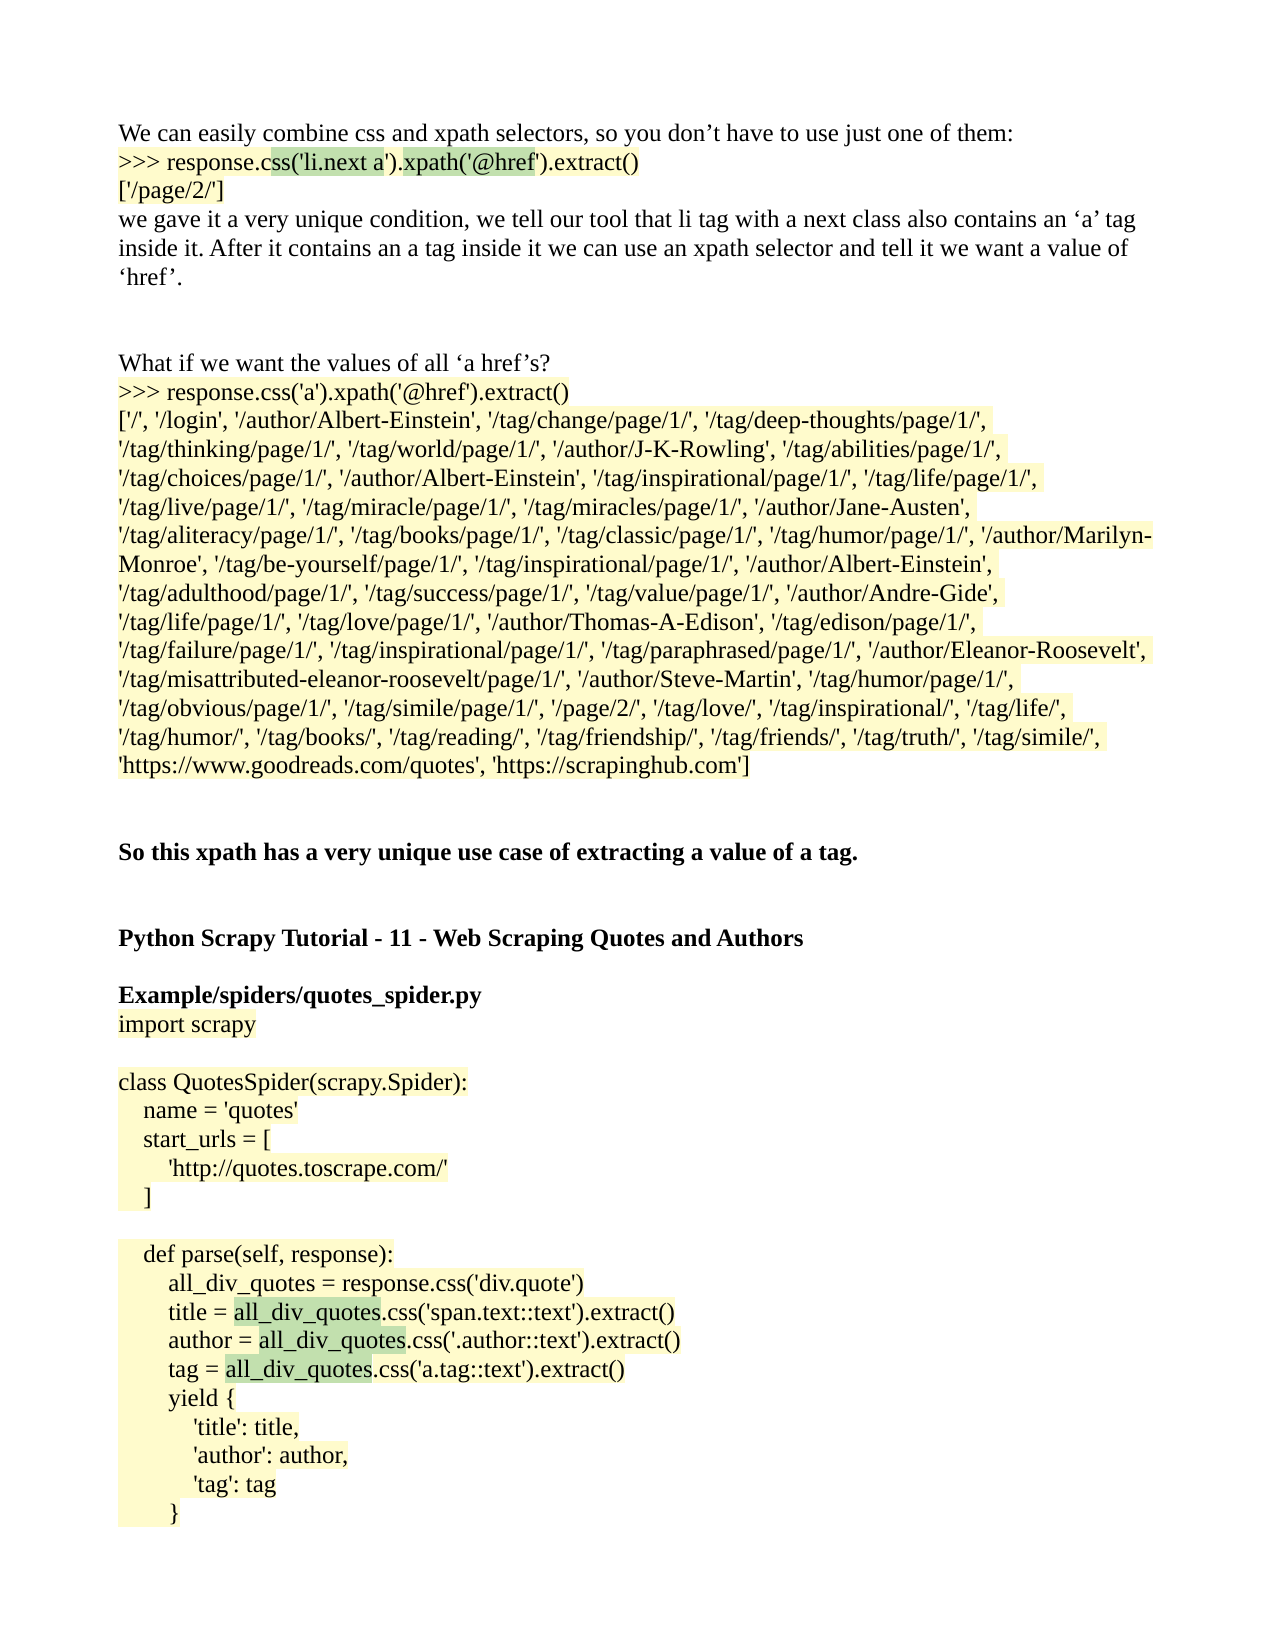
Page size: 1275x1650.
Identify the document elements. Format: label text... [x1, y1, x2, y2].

text import scrapy [118, 1009, 1157, 1038]
text title = all_div_quotes.css('span.text::text').extract() [118, 1297, 1157, 1326]
text >>> response.css('a').xpath('@href').extract() [118, 377, 1157, 406]
text 'author': author, [118, 1441, 1157, 1469]
text ['/', '/login', '/author/Albert-Einstein', '/tag/change/page/1/', '/tag/deep-thoughts/page/1/', '/tag/thinking/page/1/', '/tag/world/page/1/', '/author/J-K-Rowling', '/tag/abilities/page/1/', '/tag/choices/page/1/', '/author/Albert-Einstein', '/tag/inspirational/page/1/', '/tag/life/page/1/', '/tag/live/page/1/', '/tag/miracle/page/1/', '/tag/miracles/page/1/', '/author/Jane-Austen', '/tag/aliteracy/page/1/', '/tag/books/page/1/', '/tag/classic/page/1/', '/tag/humor/page/1/', '/author/Marilyn-Monroe', '/tag/be-yourself/page/1/', '/tag/inspirational/page/1/', '/author/Albert-Einstein', '/tag/adulthood/page/1/', '/tag/success/page/1/', '/tag/value/page/1/', '/author/Andre-Gide', '/tag/life/page/1/', '/tag/love/page/1/', '/author/Thomas-A-Edison', '/tag/edison/page/1/', '/tag/failure/page/1/', '/tag/inspirational/page/1/', '/tag/paraphrased/page/1/', '/author/Eleanor-Roosevelt', '/tag/misattributed-eleanor-roosevelt/page/1/', '/author/Steve-Martin', '/tag/humor/page/1/', '/tag/obvious/page/1/', '/tag/simile/page/1/', '/page/2/', '/tag/love/', '/tag/inspirational/', '/tag/life/', '/tag/humor/', '/tag/books/', '/tag/reading/', '/tag/friendship/', '/tag/friends/', '/tag/truth/', '/tag/simile/', 'https://www.goodreads.com/quotes', 'https://scrapinghub.com'] [118, 406, 1157, 779]
text tag = all_div_quotes.css('a.tag::text').extract() [118, 1354, 1157, 1383]
text >>> response.css('li.next a').xpath('@href').extract() [118, 147, 1157, 176]
text ['/page/2/'] [118, 176, 1157, 204]
text 'tag': tag [118, 1469, 1157, 1498]
text all_div_quotes = response.css('div.quote') [118, 1268, 1157, 1297]
text So this xpath has a very unique use case of extracting a value of a tag. [118, 837, 1157, 866]
text Example/spiders/quotes_spider.py [118, 981, 1157, 1009]
text def parse(self, response): [118, 1239, 1157, 1268]
text We can easily combine css and xpath selectors, so you don’t have to use just one of them: [118, 118, 1157, 147]
text 'http://quotes.toscrape.com/' [118, 1153, 1157, 1182]
text ] [118, 1182, 1157, 1211]
text } [118, 1498, 1157, 1527]
text yield { [118, 1383, 1157, 1412]
text Python Scrapy Tutorial - 11 - Web Scraping Quotes and Authors [118, 923, 1157, 952]
text 'title': title, [118, 1412, 1157, 1441]
text start_urls = [ [118, 1124, 1157, 1153]
text name = 'quotes' [118, 1096, 1157, 1124]
text author = all_div_quotes.css('.author::text').extract() [118, 1326, 1157, 1354]
text we gave it a very unique condition, we tell our tool that li tag with a next class also contains an ‘a’ tag inside it. After it contains an a tag inside it we can use an xpath selector and tell it we want a value of ‘href’. [118, 204, 1157, 291]
text class QuotesSpider(scrapy.Spider): [118, 1067, 1157, 1096]
text What if we want the values of all ‘a href’s? [118, 348, 1157, 377]
